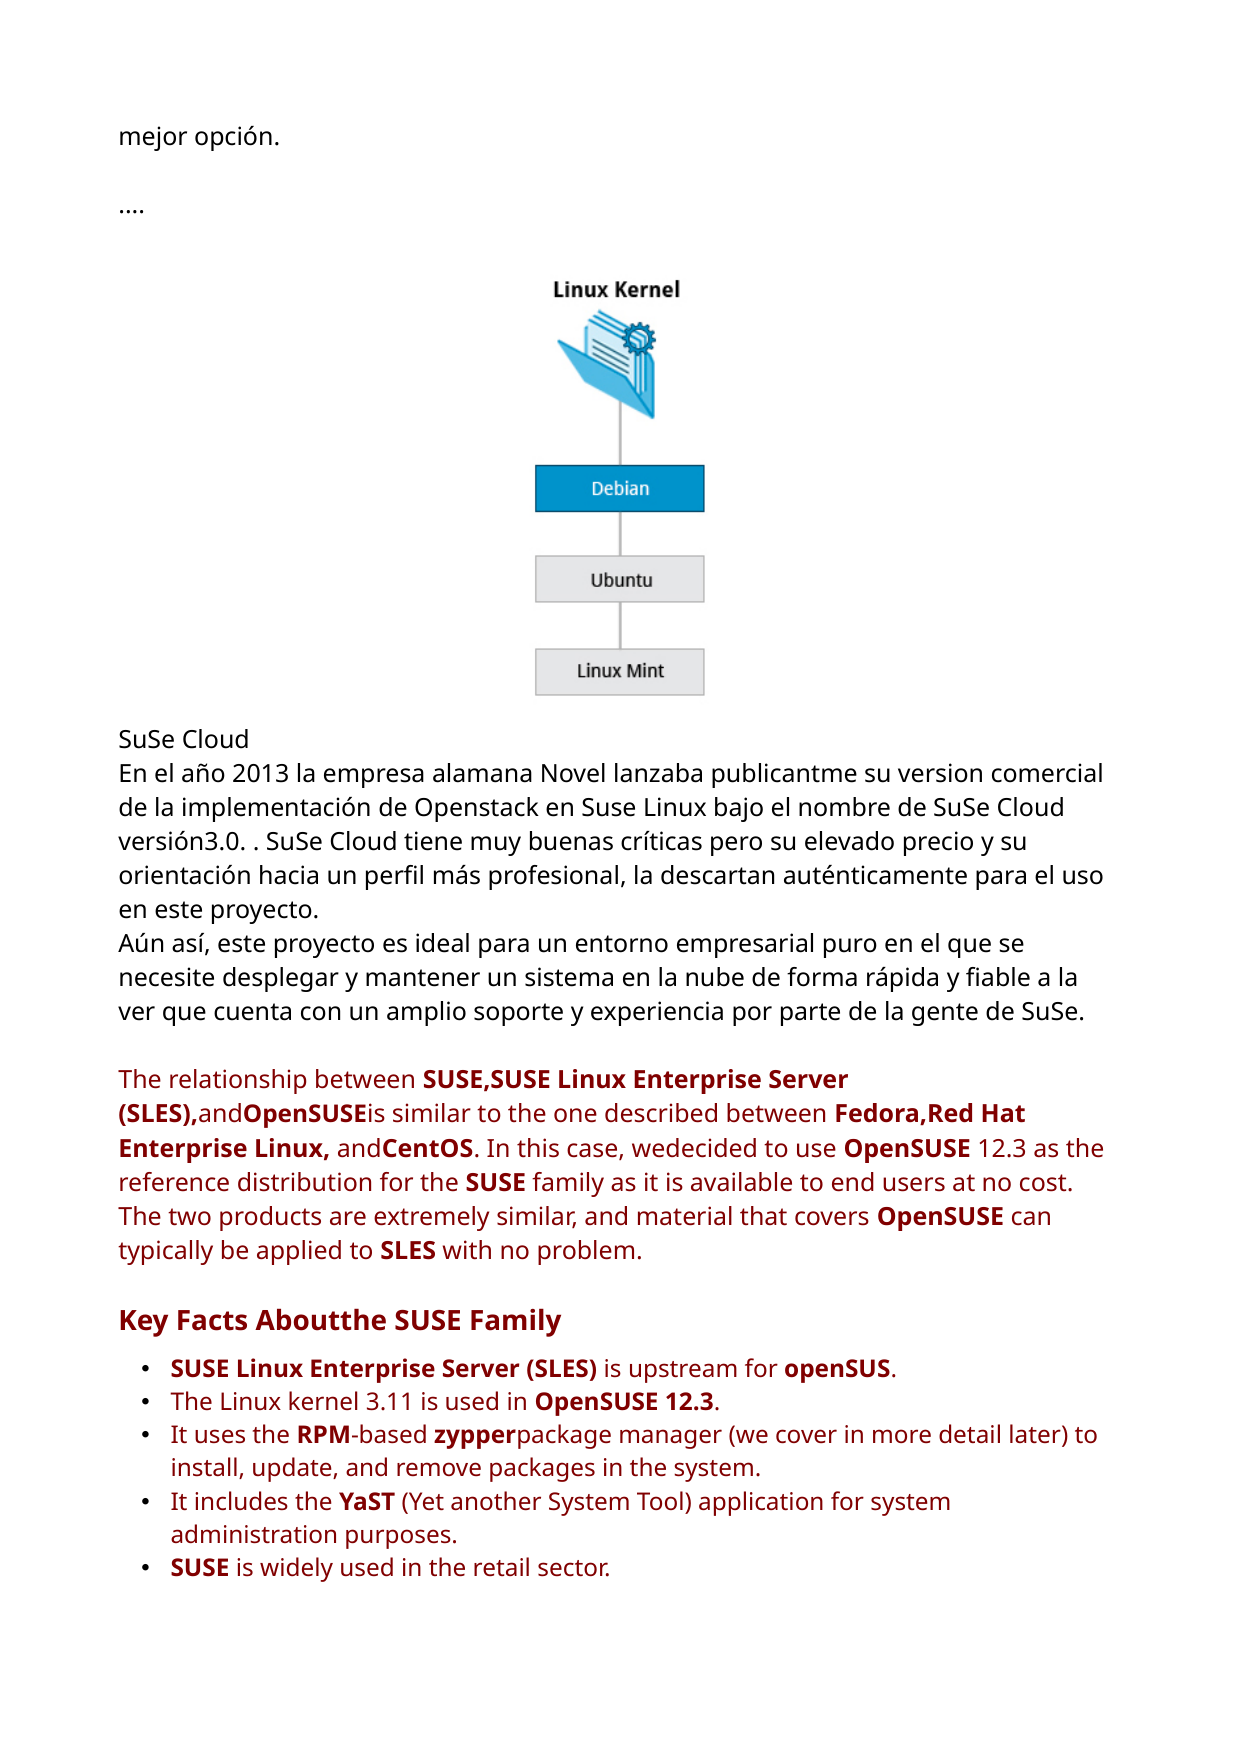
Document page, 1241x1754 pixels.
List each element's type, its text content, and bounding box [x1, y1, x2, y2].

list It uses the RPM-based zypperpackage manager (we cover in more detail later) to install, update, and remove packages in the system. [170, 1417, 1122, 1484]
list It includes the YaST (Yet another System Tool) application for system administration purposes. [170, 1484, 1122, 1550]
picture [509, 254, 731, 722]
text En el año 2013 la empresa alamana Novel lanzaba publicantme su version comercial de la implementación de Openstack en Suse Linux bajo el nombre de SuSe Cloud versión3.0. . SuSe Cloud tiene muy buenas críticas pero su elevado precio y su orientación hacia un perfil más profesional, la descartan auténticamente para el uso en este proyecto. [118, 756, 1122, 926]
text Key Facts Aboutthe SUSE Family [118, 1301, 1122, 1338]
text .... [118, 186, 1122, 220]
text SuSe Cloud [118, 722, 1122, 756]
text The relationship between SUSE,SUSE Linux Enterprise Server (SLES),andOpenSUSEis similar to the one described between Fedora,Red Hat Enterprise Linux, andCentOS. In this case, wedecided to use OpenSUSE 12.3 as the reference distribution for the SUSE family as it is available to end users at no cost. The two products are extremely similar, and material that covers OpenSUSE can typically be applied to SLES with no problem. [118, 1062, 1122, 1266]
list SUSE Linux Enterprise Server (SLES) is upstream for openSUS. [170, 1351, 1122, 1384]
text Aún así, este proyecto es ideal para un entorno empresarial puro en el que se necesite desplegar y mantener un sistema en la nube de forma rápida y fiable a la ver que cuenta con un amplio soporte y experiencia por parte de la gente de SuSe. [118, 926, 1122, 1028]
text mejor opción. [118, 118, 1122, 152]
list The Linux kernel 3.11 is used in OpenSUSE 12.3. [170, 1384, 1122, 1417]
list SUSE is widely used in the retail sector. [170, 1550, 1122, 1584]
